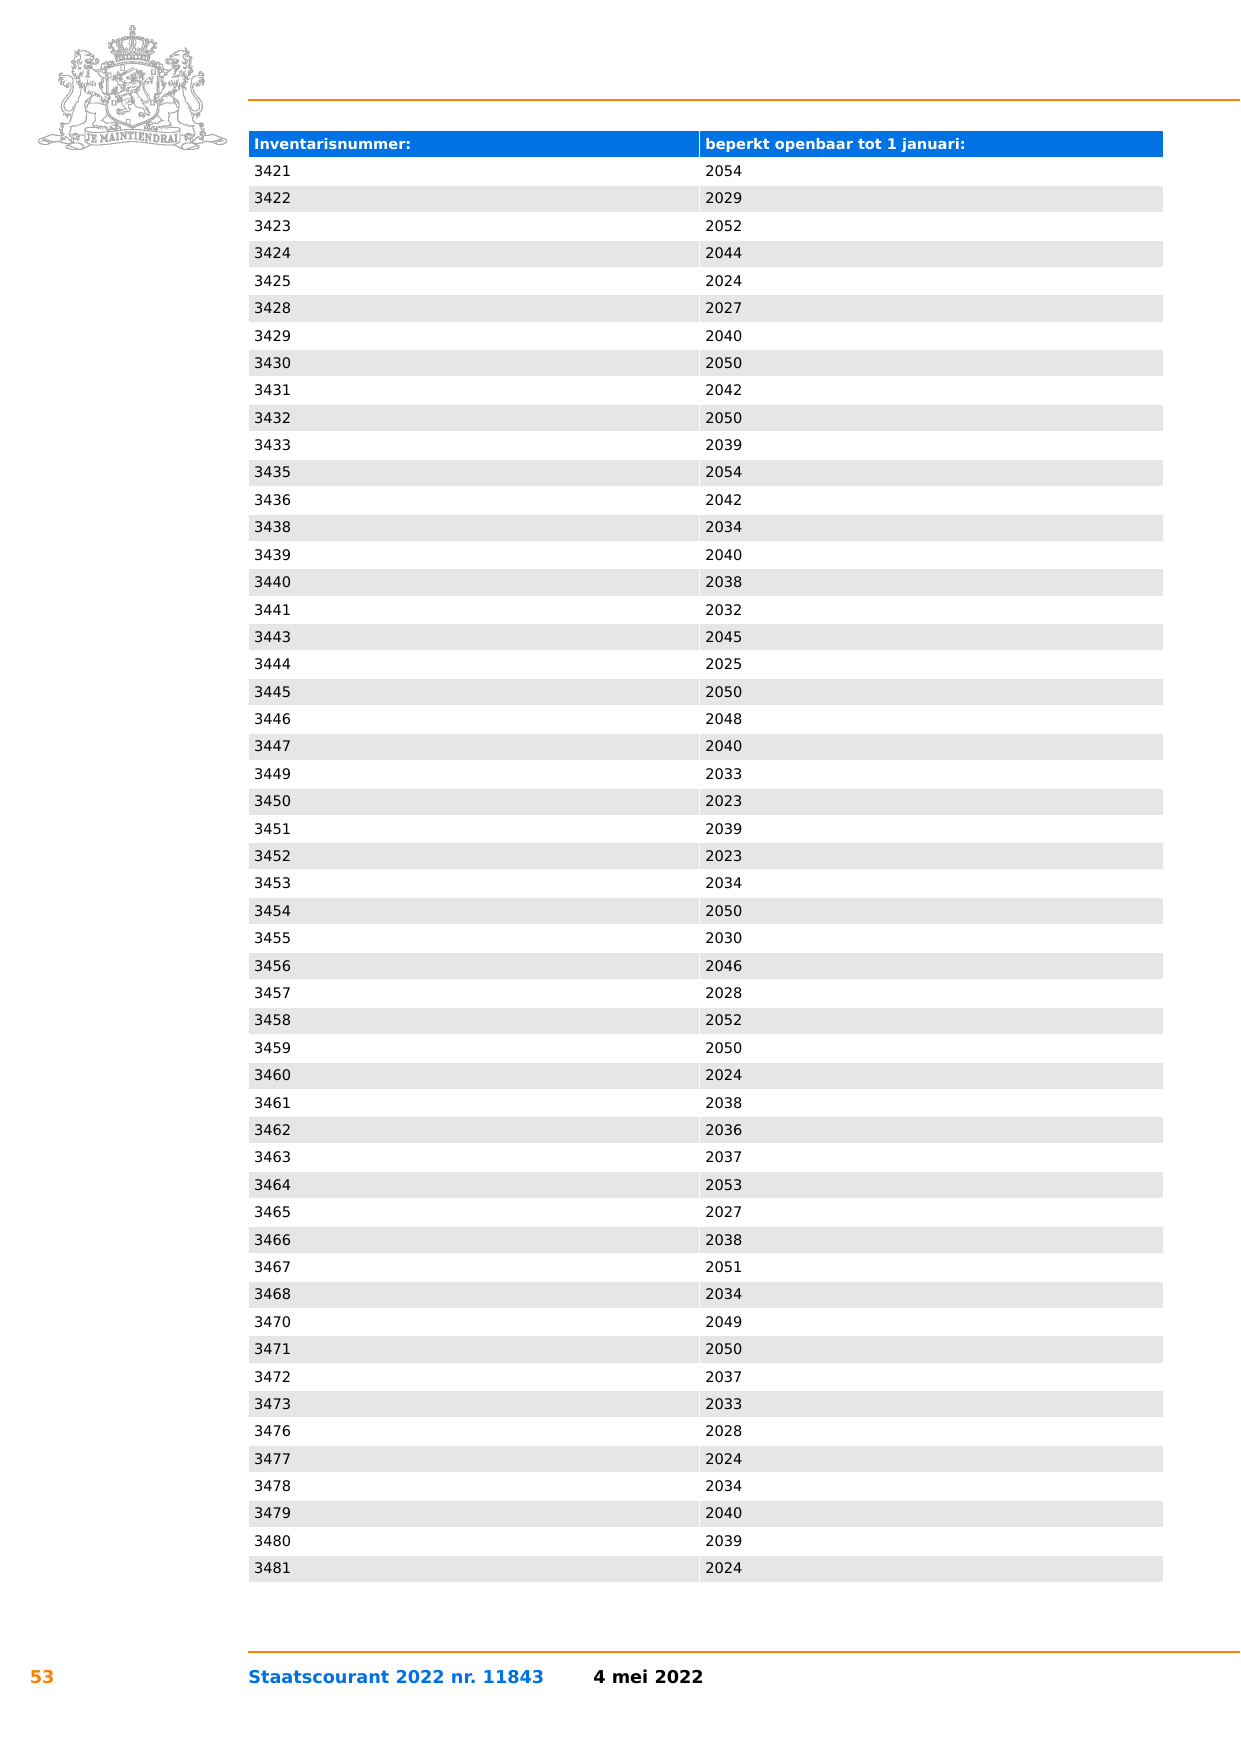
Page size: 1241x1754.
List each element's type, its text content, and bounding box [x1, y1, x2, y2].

table_cell 3453 [249, 871, 699, 897]
table_cell 3421 [249, 158, 699, 185]
table_cell 2027 [700, 1199, 1163, 1226]
table_cell 2050 [700, 898, 1163, 924]
table_cell 3481 [249, 1556, 699, 1582]
table_cell 2024 [700, 268, 1163, 294]
table_cell 3466 [249, 1227, 699, 1253]
table_cell 2044 [700, 241, 1163, 267]
table_header beperkt openbaar tot 1 januari: [700, 131, 1163, 157]
table_cell 3459 [249, 1035, 699, 1061]
table_cell 3465 [249, 1199, 699, 1226]
table_cell 3444 [249, 651, 699, 678]
table_cell 2051 [700, 1254, 1163, 1281]
table_cell 2045 [700, 624, 1163, 650]
table_cell 3443 [249, 624, 699, 650]
table_cell 2040 [700, 323, 1163, 349]
table_cell 3460 [249, 1063, 699, 1089]
table_cell 2050 [700, 1035, 1163, 1061]
table_cell 2034 [700, 515, 1163, 541]
table_cell 3463 [249, 1145, 699, 1171]
table_cell 3440 [249, 569, 699, 596]
table_cell 2034 [700, 871, 1163, 897]
table_cell 2032 [700, 597, 1163, 623]
table_cell 2052 [700, 1008, 1163, 1034]
table_cell 3478 [249, 1473, 699, 1500]
table_cell 3445 [249, 679, 699, 705]
table_cell 3458 [249, 1008, 699, 1034]
table_cell 2033 [700, 761, 1163, 787]
table_cell 2040 [700, 542, 1163, 568]
table_cell 2050 [700, 350, 1163, 376]
table_cell 2039 [700, 1528, 1163, 1554]
table_cell 2023 [700, 789, 1163, 815]
table_header Inventarisnummer: [249, 131, 699, 157]
table_cell 3430 [249, 350, 699, 376]
table_cell 2024 [700, 1063, 1163, 1089]
table_cell 3457 [249, 980, 699, 1007]
table_cell 2030 [700, 925, 1163, 952]
table_cell 2028 [700, 1419, 1163, 1445]
table_cell 3429 [249, 323, 699, 349]
table_cell 2024 [700, 1446, 1163, 1472]
table_cell 2029 [700, 186, 1163, 212]
table_cell 2024 [700, 1556, 1163, 1582]
table_cell 3470 [249, 1309, 699, 1335]
table_cell 2040 [700, 734, 1163, 760]
table_cell 3435 [249, 460, 699, 486]
table_cell 2034 [700, 1473, 1163, 1500]
table_cell 3454 [249, 898, 699, 924]
table_cell 3472 [249, 1364, 699, 1390]
table_cell 2038 [700, 1090, 1163, 1116]
table_cell 2039 [700, 432, 1163, 459]
table_cell 2050 [700, 405, 1163, 431]
picture [38, 25, 227, 150]
table_cell 2037 [700, 1364, 1163, 1390]
table_cell 3467 [249, 1254, 699, 1281]
table_cell 2025 [700, 651, 1163, 678]
table_cell 3428 [249, 295, 699, 322]
table_cell 3447 [249, 734, 699, 760]
table_cell 2039 [700, 816, 1163, 842]
table_cell 2037 [700, 1145, 1163, 1171]
table_cell 2050 [700, 1336, 1163, 1363]
table_cell 3461 [249, 1090, 699, 1116]
table_cell 2053 [700, 1172, 1163, 1198]
table_cell 3422 [249, 186, 699, 212]
table_cell 3452 [249, 843, 699, 869]
table_cell 3479 [249, 1501, 699, 1527]
table_cell 2052 [700, 213, 1163, 239]
table_cell 2038 [700, 1227, 1163, 1253]
table_cell 3480 [249, 1528, 699, 1554]
table_cell 2054 [700, 460, 1163, 486]
table_cell 3477 [249, 1446, 699, 1472]
table_cell 3464 [249, 1172, 699, 1198]
table_cell 3446 [249, 706, 699, 733]
table_cell 3441 [249, 597, 699, 623]
table_cell 3462 [249, 1117, 699, 1143]
table_cell 3438 [249, 515, 699, 541]
table_cell 2023 [700, 843, 1163, 869]
table_cell 3425 [249, 268, 699, 294]
table_cell 3468 [249, 1282, 699, 1308]
table_cell 3436 [249, 487, 699, 513]
table_cell 3423 [249, 213, 699, 239]
table_cell 2033 [700, 1391, 1163, 1417]
table_cell 2050 [700, 679, 1163, 705]
table_cell 3471 [249, 1336, 699, 1363]
table_cell 3424 [249, 241, 699, 267]
table_cell 2028 [700, 980, 1163, 1007]
table_cell 2027 [700, 295, 1163, 322]
table_cell 2048 [700, 706, 1163, 733]
table_cell 3439 [249, 542, 699, 568]
table_cell 2049 [700, 1309, 1163, 1335]
table_cell 2042 [700, 378, 1163, 404]
table_cell 3451 [249, 816, 699, 842]
table_cell 3473 [249, 1391, 699, 1417]
table_cell 2034 [700, 1282, 1163, 1308]
table_cell 2054 [700, 158, 1163, 185]
table_cell 2042 [700, 487, 1163, 513]
table_cell 3432 [249, 405, 699, 431]
table_cell 3456 [249, 953, 699, 979]
table_cell 2040 [700, 1501, 1163, 1527]
table_cell 3433 [249, 432, 699, 459]
table_cell 3449 [249, 761, 699, 787]
table_cell 3431 [249, 378, 699, 404]
table_cell 2046 [700, 953, 1163, 979]
table_cell 3450 [249, 789, 699, 815]
table_cell 3455 [249, 925, 699, 952]
table_cell 3476 [249, 1419, 699, 1445]
table_cell 2038 [700, 569, 1163, 596]
table_cell 2036 [700, 1117, 1163, 1143]
